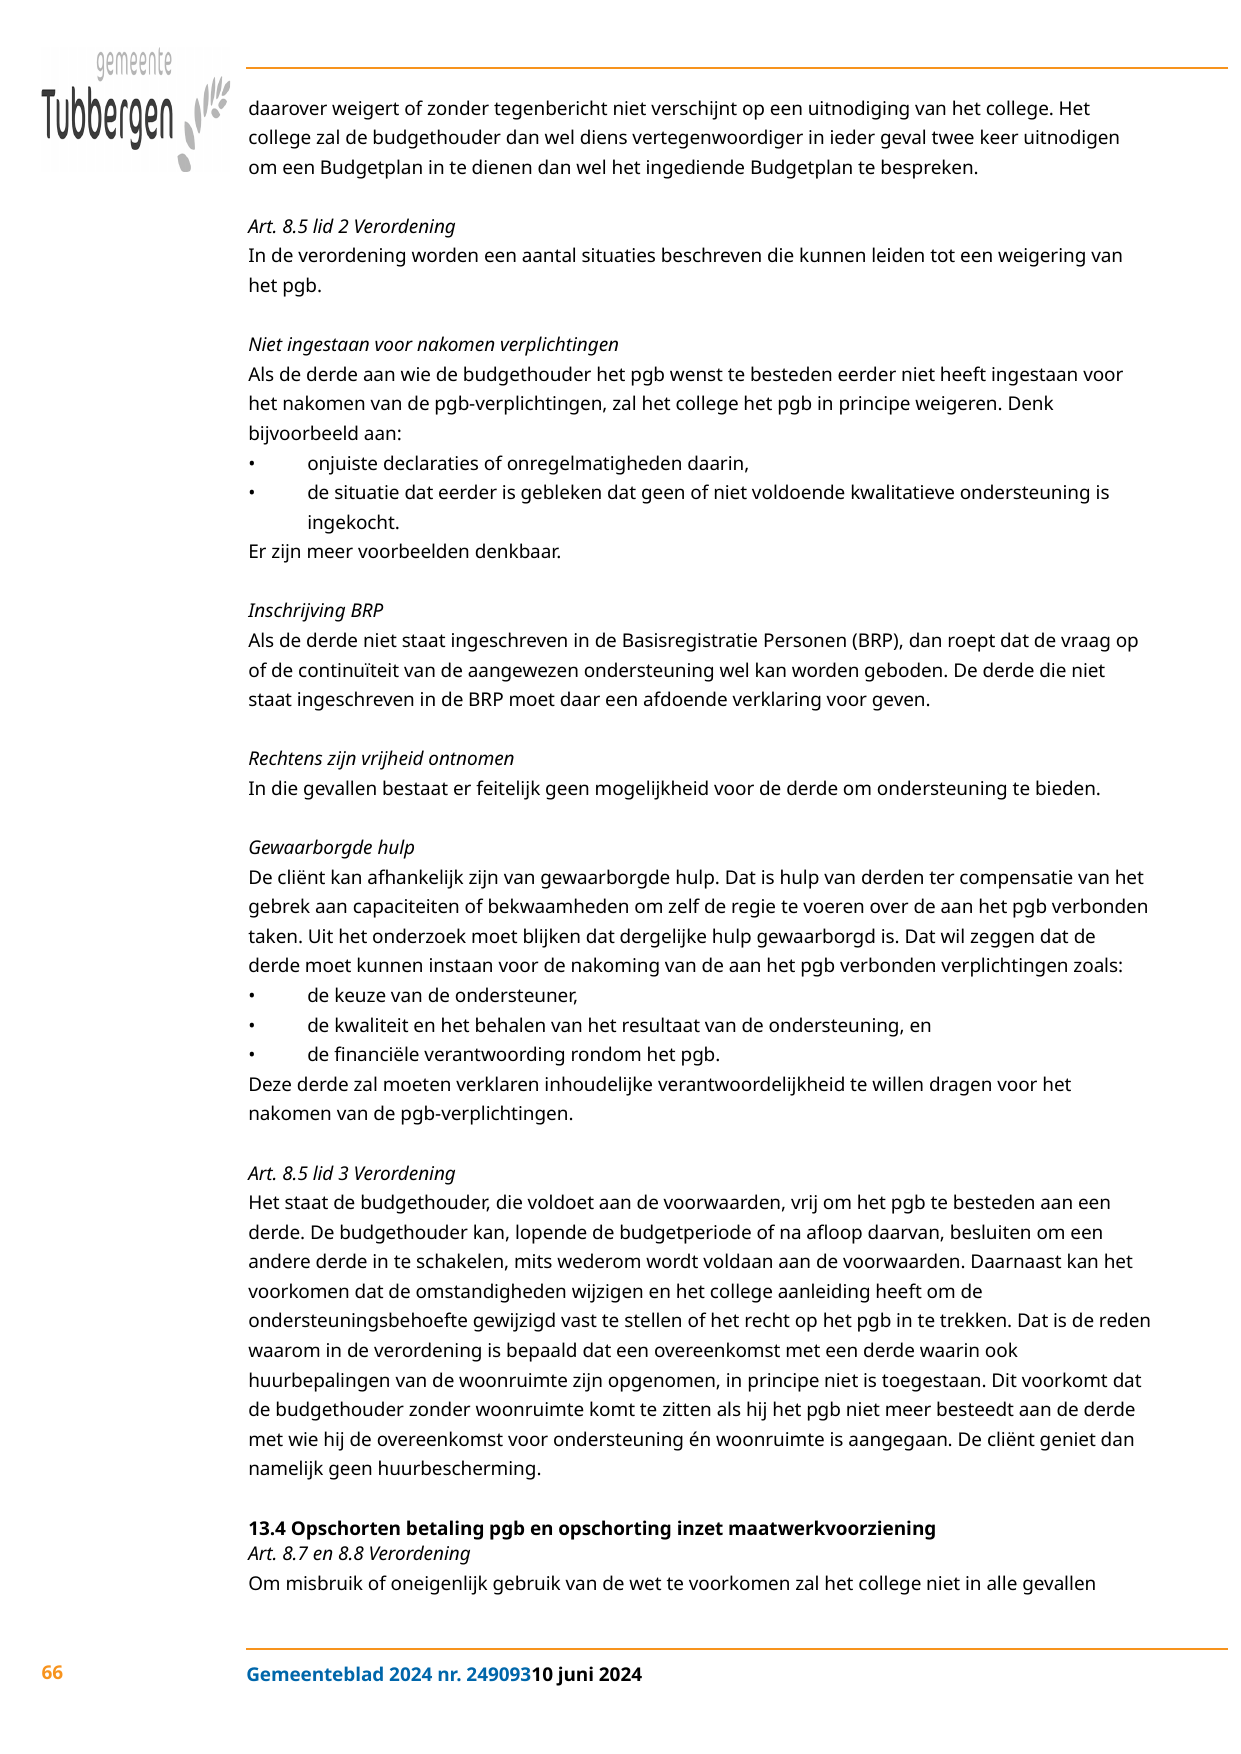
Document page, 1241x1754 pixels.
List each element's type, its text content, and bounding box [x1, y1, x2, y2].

text Inschrijving BRP [248, 598, 1152, 623]
text Niet ingestaan voor nakomen verplichtingen [248, 331, 1152, 357]
text Art. 8.7 en 8.8 Verordening [248, 1541, 1152, 1566]
text In de verordening worden een aantal situaties beschreven die kunnen leiden tot een weigering van het pgb. [248, 243, 1152, 298]
list de kwaliteit en het behalen van het resultaat van de ondersteuning, en [248, 1012, 1152, 1038]
picture [41, 47, 231, 172]
text In die gevallen bestaat er feitelijk geen mogelijkheid voor de derde om ondersteuning te bieden. [248, 775, 1152, 801]
text Art. 8.5 lid 2 Verordening [248, 213, 1152, 239]
text De cliënt kan afhankelijk zijn van gewaarborgde hulp. Dat is hulp van derden ter compensatie van het gebrek aan capaciteiten of bekwaamheden om zelf de regie te voeren over de aan het pgb verbonden taken. Uit het onderzoek moet blijken dat dergelijke hulp gewaarborgd is. Dat wil zeggen dat de derde moet kunnen instaan voor de nakoming van de aan het pgb verbonden verplichtingen zoals: [248, 864, 1152, 978]
text Art. 8.5 lid 3 Verordening [248, 1160, 1152, 1186]
text Als de derde niet staat ingeschreven in de Basisregistratie Personen (BRP), dan roept dat de vraag op of de continuïteit van de aangewezen ondersteuning wel kan worden geboden. De derde die niet staat ingeschreven in de BRP moet daar een afdoende verklaring voor geven. [248, 627, 1152, 712]
text Gewaarborgde hulp [248, 834, 1152, 860]
text Er zijn meer voorbeelden denkbaar. [248, 538, 1152, 564]
list de financiële verantwoording rondom het pgb. [248, 1041, 1152, 1067]
text daarover weigert of zonder tegenbericht niet verschijnt op een uitnodiging van het college. Het college zal de budgethouder dan wel diens vertegenwoordiger in ieder geval twee keer uitnodigen om een Budgetplan in te dienen dan wel het ingediende Budgetplan te bespreken. [248, 95, 1152, 180]
text Om misbruik of oneigenlijk gebruik van de wet te voorkomen zal het college niet in alle gevallen [248, 1570, 1152, 1596]
list de keuze van de ondersteuner, [248, 982, 1152, 1008]
text Deze derde zal moeten verklaren inhoudelijke verantwoordelijkheid te willen dragen voor het nakomen van de pgb-verplichtingen. [248, 1071, 1152, 1126]
text Het staat de budgethouder, die voldoet aan de voorwaarden, vrij om het pgb te besteden aan een derde. De budgethouder kan, lopende de budgetperiode of na afloop daarvan, besluiten om een andere derde in te schakelen, mits wederom wordt voldaan aan de voorwaarden. Daarnaast kan het voorkomen dat de omstandigheden wijzigen en het college aanleiding heeft om de ondersteuningsbehoefte gewijzigd vast te stellen of het recht op het pgb in te trekken. Dat is de reden waarom in de verordening is bepaald dat een overeenkomst met een derde waarin ook huurbepalingen van de woonruimte zijn opgenomen, in principe niet is toegestaan. Dit voorkomt dat de budgethouder zonder woonruimte komt te zitten als hij het pgb niet meer besteedt aan de derde met wie hij de overeenkomst voor ondersteuning én woonruimte is aangegaan. De cliënt geniet dan namelijk geen huurbescherming. [248, 1189, 1152, 1481]
text Als de derde aan wie de budgethouder het pgb wenst te besteden eerder niet heeft ingestaan voor het nakomen van de pgb-verplichtingen, zal het college het pgb in principe weigeren. Denk bijvoorbeeld aan: [248, 361, 1152, 446]
list onjuiste declaraties of onregelmatigheden daarin, [248, 450, 1152, 476]
list de situatie dat eerder is gebleken dat geen of niet voldoende kwalitatieve ondersteuning is ingekocht. [248, 479, 1152, 535]
text 13.4 Opschorten betaling pgb en opschorting inzet maatwerkvoorziening [248, 1515, 1152, 1541]
text Rechtens zijn vrijheid ontnomen [248, 746, 1152, 771]
